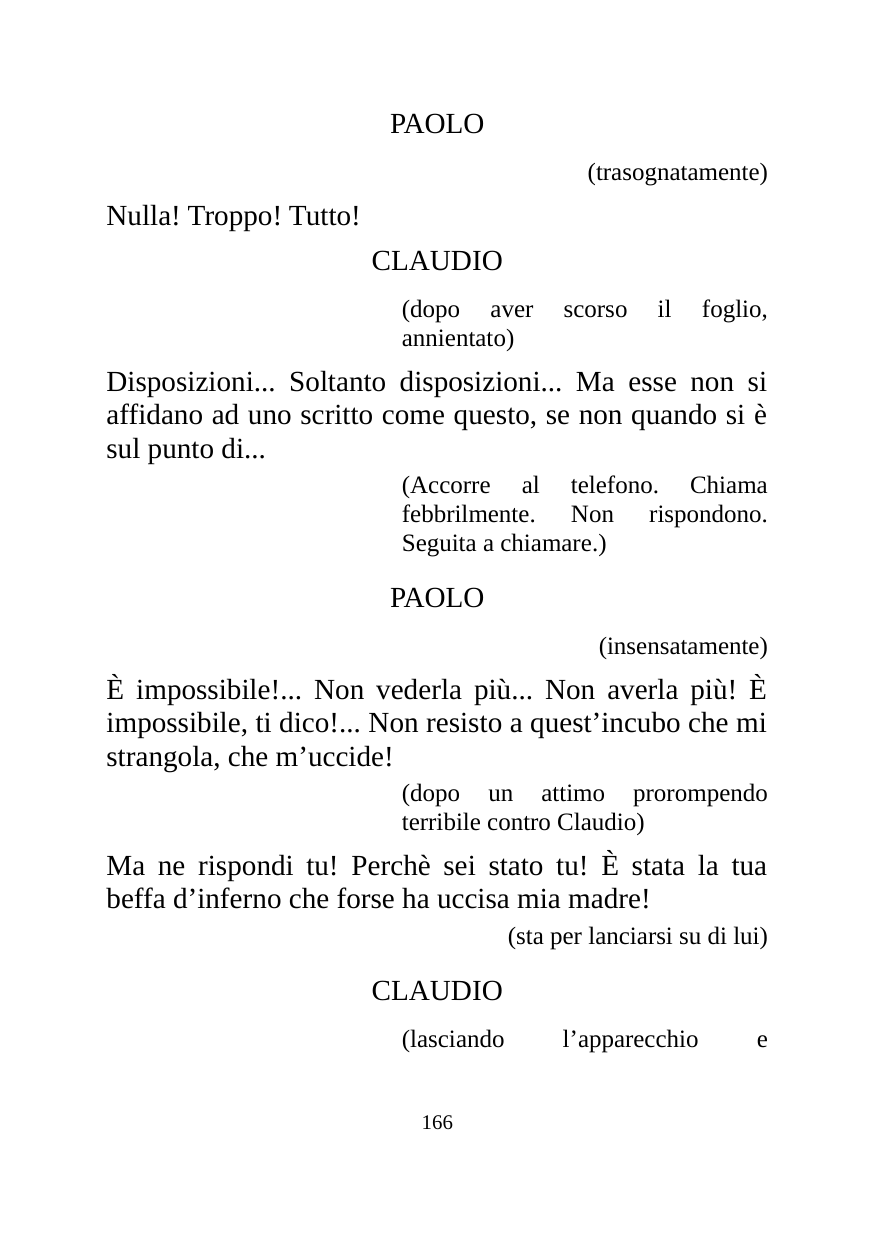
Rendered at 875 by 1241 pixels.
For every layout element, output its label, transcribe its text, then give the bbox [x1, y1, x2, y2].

text CLAUDIO [106, 243, 768, 277]
text (dopo aver scorso il foglio, annientato) [402, 294, 768, 352]
text È impossibile!... Non vederla più... Non averla più! È impossibile, ti dico!... Non resisto a quest’incubo che mi strangola, che m’uccide! [106, 672, 768, 773]
text CLAUDIO [106, 973, 768, 1007]
text Nulla! Troppo! Tutto! [106, 198, 768, 232]
text (lasciando l’apparecchio e [402, 1024, 768, 1053]
text (trasognatamente) [106, 157, 768, 186]
text PAOLO [106, 580, 768, 614]
text (dopo un attimo prorompendo terribile contro Claudio) [402, 778, 768, 836]
text (sta per lanciarsi su di lui) [106, 921, 768, 949]
text Disposizioni... Soltanto disposizioni... Ma esse non si affidano ad uno scritto come questo, se non quando si è sul punto di... [106, 364, 768, 464]
text (Accorre al telefono. Chiama febbrilmente. Non rispondono. Seguita a chiamare.) [402, 470, 768, 557]
text (insensatamente) [106, 631, 768, 660]
text Ma ne rispondi tu! Perchè sei stato tu! È stata la tua beffa d’inferno che forse ha uccisa mia madre! [106, 848, 768, 915]
text PAOLO [106, 106, 768, 140]
